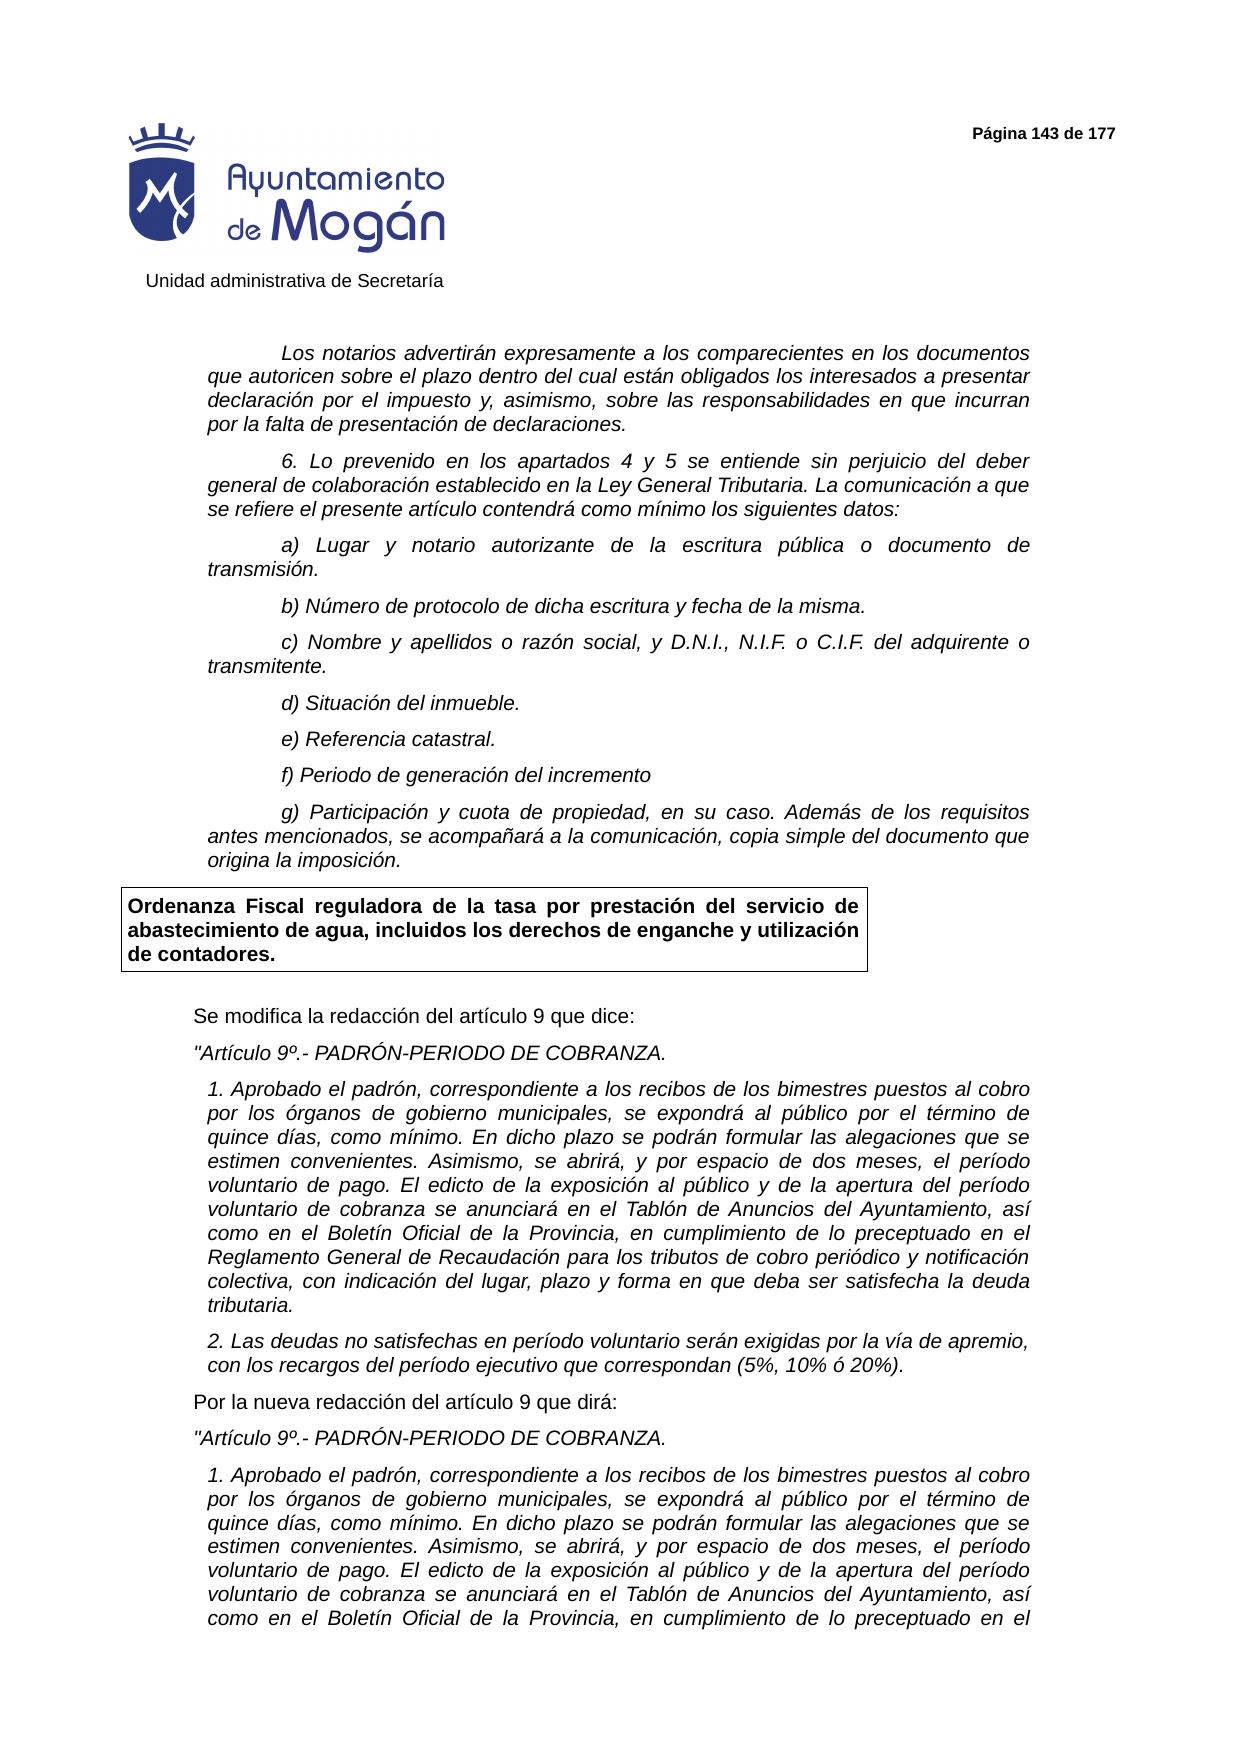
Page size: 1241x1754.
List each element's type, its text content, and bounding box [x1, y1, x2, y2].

text Los notarios advertirán expresamente a los comparecientes en los documentos que autoricen sobre el plazo dentro del cual están obligados los interesados a presentar declaración por el impuesto y, asimismo, sobre las responsabilidades en que incurran por la falta de presentación de declaraciones. [207, 340, 1033, 436]
text "Artículo 9º.- PADRÓN-PERIODO DE COBRANZA. [193, 1426, 1033, 1450]
text d) Situación del inmueble. [207, 690, 1033, 714]
picture [128, 123, 445, 259]
text b) Número de protocolo de dicha escritura y fecha de la misma. [207, 593, 1033, 617]
text a) Lugar y notario autorizante de la escritura pública o documento de transmisión. [207, 533, 1033, 581]
text 2. Las deudas no satisfechas en período voluntario serán exigidas por la vía de apremio, con los recargos del período ejecutivo que correspondan (5%, 10% ó 20%). [207, 1329, 1033, 1377]
text f) Periodo de generación del incremento [207, 763, 1033, 787]
text Se modifica la redacción del artículo 9 que dice: [193, 1004, 1033, 1028]
text c) Nombre y apellidos o razón social, y D.N.I., N.I.F. o C.I.F. del adquirente o transmitente. [207, 630, 1033, 678]
text 1. Aprobado el padrón, correspondiente a los recibos de los bimestres puestos al cobro por los órganos de gobierno municipales, se expondrá al público por el término de quince días, como mínimo. En dicho plazo se podrán formular las alegaciones que se estimen convenientes. Asimismo, se abrirá, y por espacio de dos meses, el período voluntario de pago. El edicto de la exposición al público y de la apertura del período voluntario de cobranza se anunciará en el Tablón de Anuncios del Ayuntamiento, así como en el Boletín Oficial de la Provincia, en cumplimiento de lo preceptuado en el Reglamento General de Recaudación para los tributos de cobro periódico y notificación colectiva, con indicación del lugar, plazo y forma en que deba ser satisfecha la deuda tributaria. [207, 1077, 1033, 1317]
text e) Referencia catastral. [207, 727, 1033, 751]
text Por la nueva redacción del artículo 9 que dirá: [193, 1389, 1033, 1413]
text "Artículo 9º.- PADRÓN-PERIODO DE COBRANZA. [193, 1041, 1033, 1064]
text 6. Lo prevenido en los apartados 4 y 5 se entiende sin perjuicio del deber general de colaboración establecido en la Ley General Tributaria. La comunicación a que se refiere el presente artículo contendrá como mínimo los siguientes datos: [207, 449, 1033, 521]
text 1. Aprobado el padrón, correspondiente a los recibos de los bimestres puestos al cobro por los órganos de gobierno municipales, se expondrá al público por el término de quince días, como mínimo. En dicho plazo se podrán formular las alegaciones que se estimen convenientes. Asimismo, se abrirá, y por espacio de dos meses, el período voluntario de pago. El edicto de la exposición al público y de la apertura del período voluntario de cobranza se anunciará en el Tablón de Anuncios del Ayuntamiento, así como en el Boletín Oficial de la Provincia, en cumplimiento de lo preceptuado en el [207, 1462, 1033, 1630]
table_header Ordenanza Fiscal reguladora de la tasa por prestación del servicio de abastecimiento de agua, incluidos los derechos de enganche y utilización de contadores. [118, 884, 959, 1004]
text g) Participación y cuota de propiedad, en su caso. Además de los requisitos antes mencionados, se acompañará a la comunicación, copia simple del documento que origina la imposición. [207, 800, 1033, 872]
